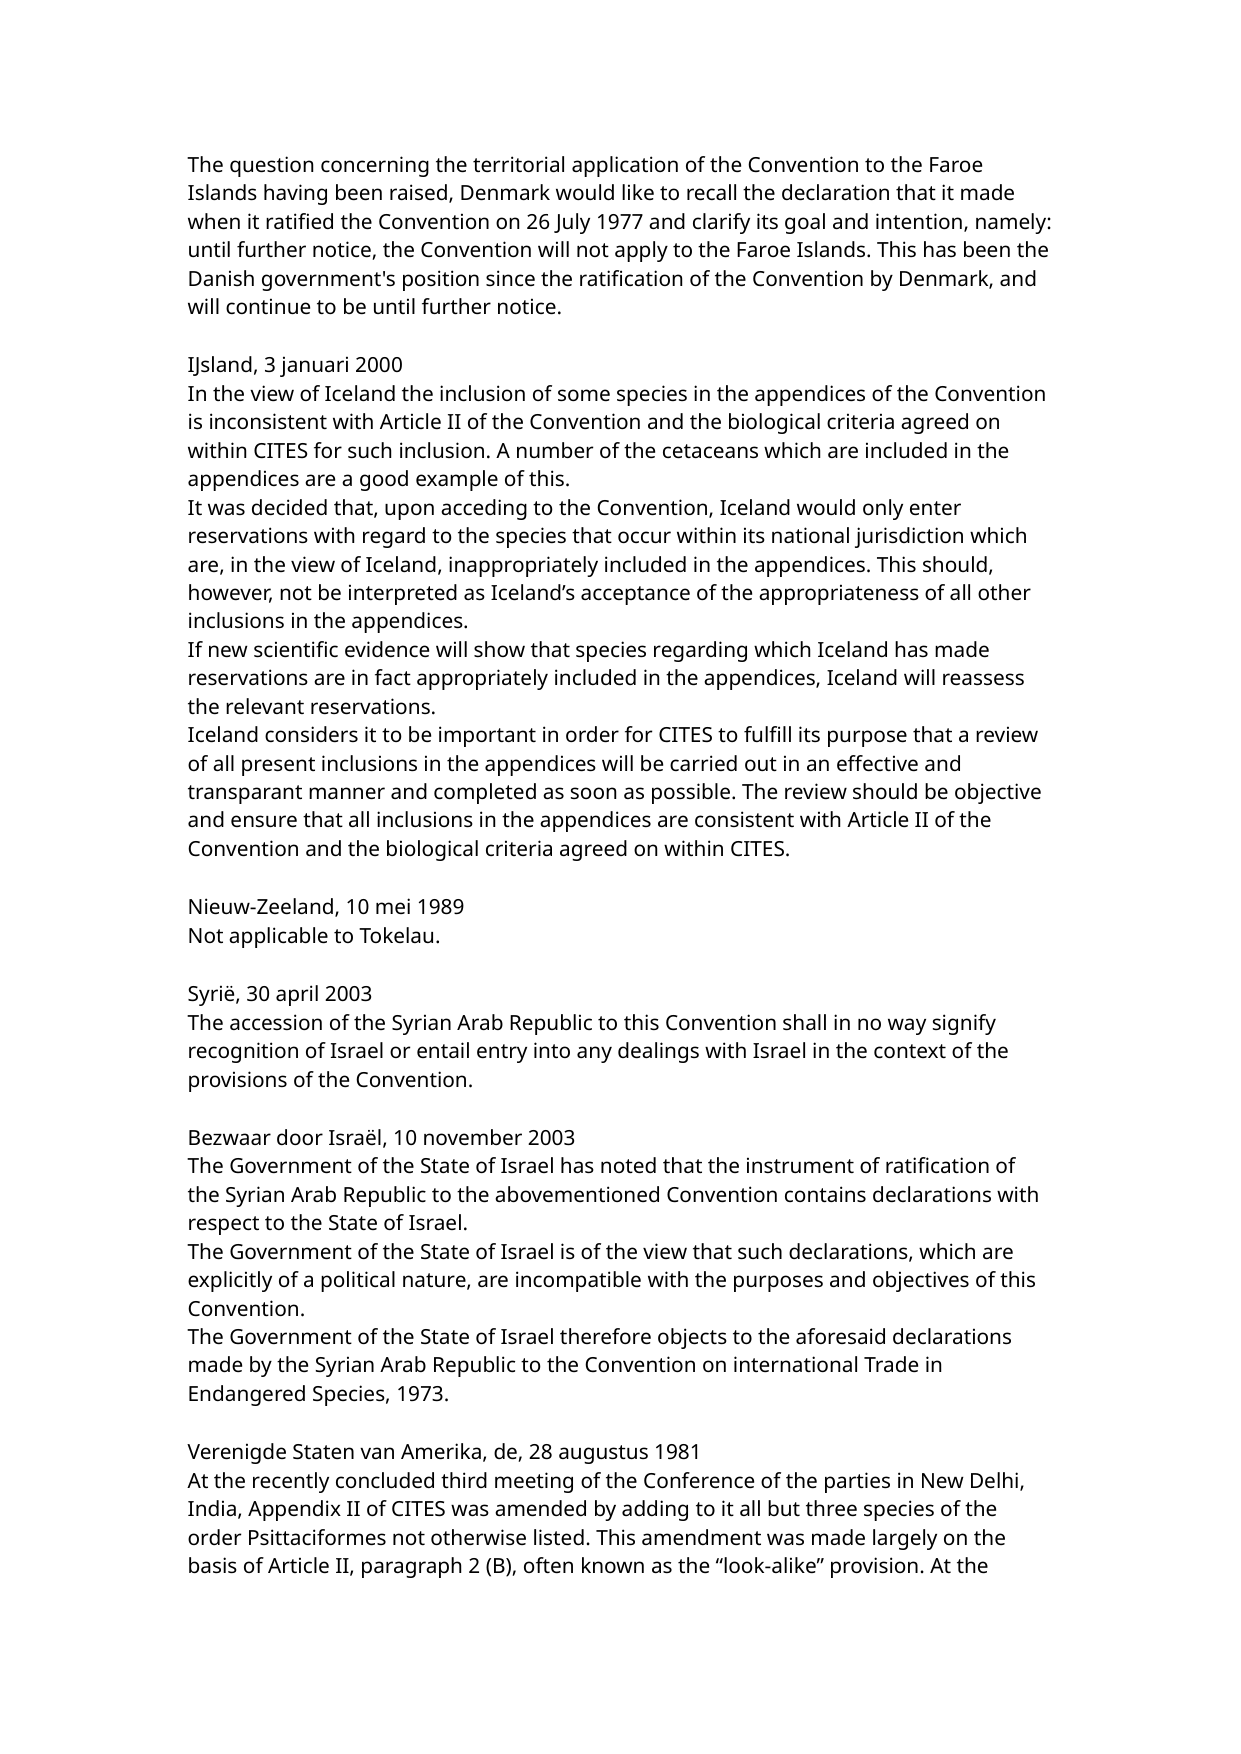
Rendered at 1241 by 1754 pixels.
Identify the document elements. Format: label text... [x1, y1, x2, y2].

text Iceland considers it to be important in order for CITES to fulfill its purpose that a review of all present inclusions in the appendices will be carried out in an effective and transparant manner and completed as soon as possible. The review should be objective and ensure that all inclusions in the appendices are consistent with Article II of the Convention and the biological criteria agreed on within CITES. [187, 720, 1053, 862]
text The question concerning the territorial application of the Convention to the Faroe Islands having been raised, Denmark would like to recall the declaration that it made when it ratified the Convention on 26 July 1977 and clarify its goal and intention, namely: until further notice, the Convention will not apply to the Faroe Islands. This has been the Danish government's position since the ratification of the Convention by Denmark, and will continue to be until further notice. [187, 150, 1053, 321]
text If new scientific evidence will show that species regarding which Iceland has made reservations are in fact appropriately included in the appendices, Iceland will reassess the relevant reservations. [187, 635, 1053, 720]
text Bezwaar door Israël, 10 november 2003 [187, 1123, 1053, 1152]
text The accession of the Syrian Arab Republic to this Convention shall in no way signify recognition of Israel or entail entry into any dealings with Israel in the context of the provisions of the Convention. [187, 1008, 1053, 1093]
text At the recently concluded third meeting of the Conference of the parties in New Delhi, India, Appendix II of CITES was amended by adding to it all but three species of the order Psittaciformes not otherwise listed. This amendment was made largely on the basis of Article II, paragraph 2 (B), often known as the “look-alike” provision. At the [187, 1466, 1053, 1580]
text Verenigde Staten van Amerika, de, 28 augustus 1981 [187, 1437, 1053, 1466]
text Syrië, 30 april 2003 [187, 979, 1053, 1008]
text Nieuw-Zeeland, 10 mei 1989 [187, 892, 1053, 921]
text Not applicable to Tokelau. [187, 921, 1053, 949]
text IJsland, 3 januari 2000 [187, 351, 1053, 379]
text It was decided that, upon acceding to the Convention, Iceland would only enter reservations with regard to the species that occur within its national jurisdiction which are, in the view of Iceland, inappropriately included in the appendices. This should, however, not be interpreted as Iceland’s acceptance of the appropriateness of all other inclusions in the appendices. [187, 493, 1053, 635]
text The Government of the State of Israel has noted that the instrument of ratification of the Syrian Arab Republic to the abovementioned Convention contains declarations with respect to the State of Israel. [187, 1152, 1053, 1237]
text The Government of the State of Israel is of the view that such declarations, which are explicitly of a political nature, are incompatible with the purposes and objectives of this Convention. [187, 1237, 1053, 1322]
text The Government of the State of Israel therefore objects to the aforesaid declarations made by the Syrian Arab Republic to the Convention on international Trade in Endangered Species, 1973. [187, 1322, 1053, 1407]
text In the view of Iceland the inclusion of some species in the appendices of the Convention is inconsistent with Article II of the Convention and the biological criteria agreed on within CITES for such inclusion. A number of the cetaceans which are included in the appendices are a good example of this. [187, 379, 1053, 493]
